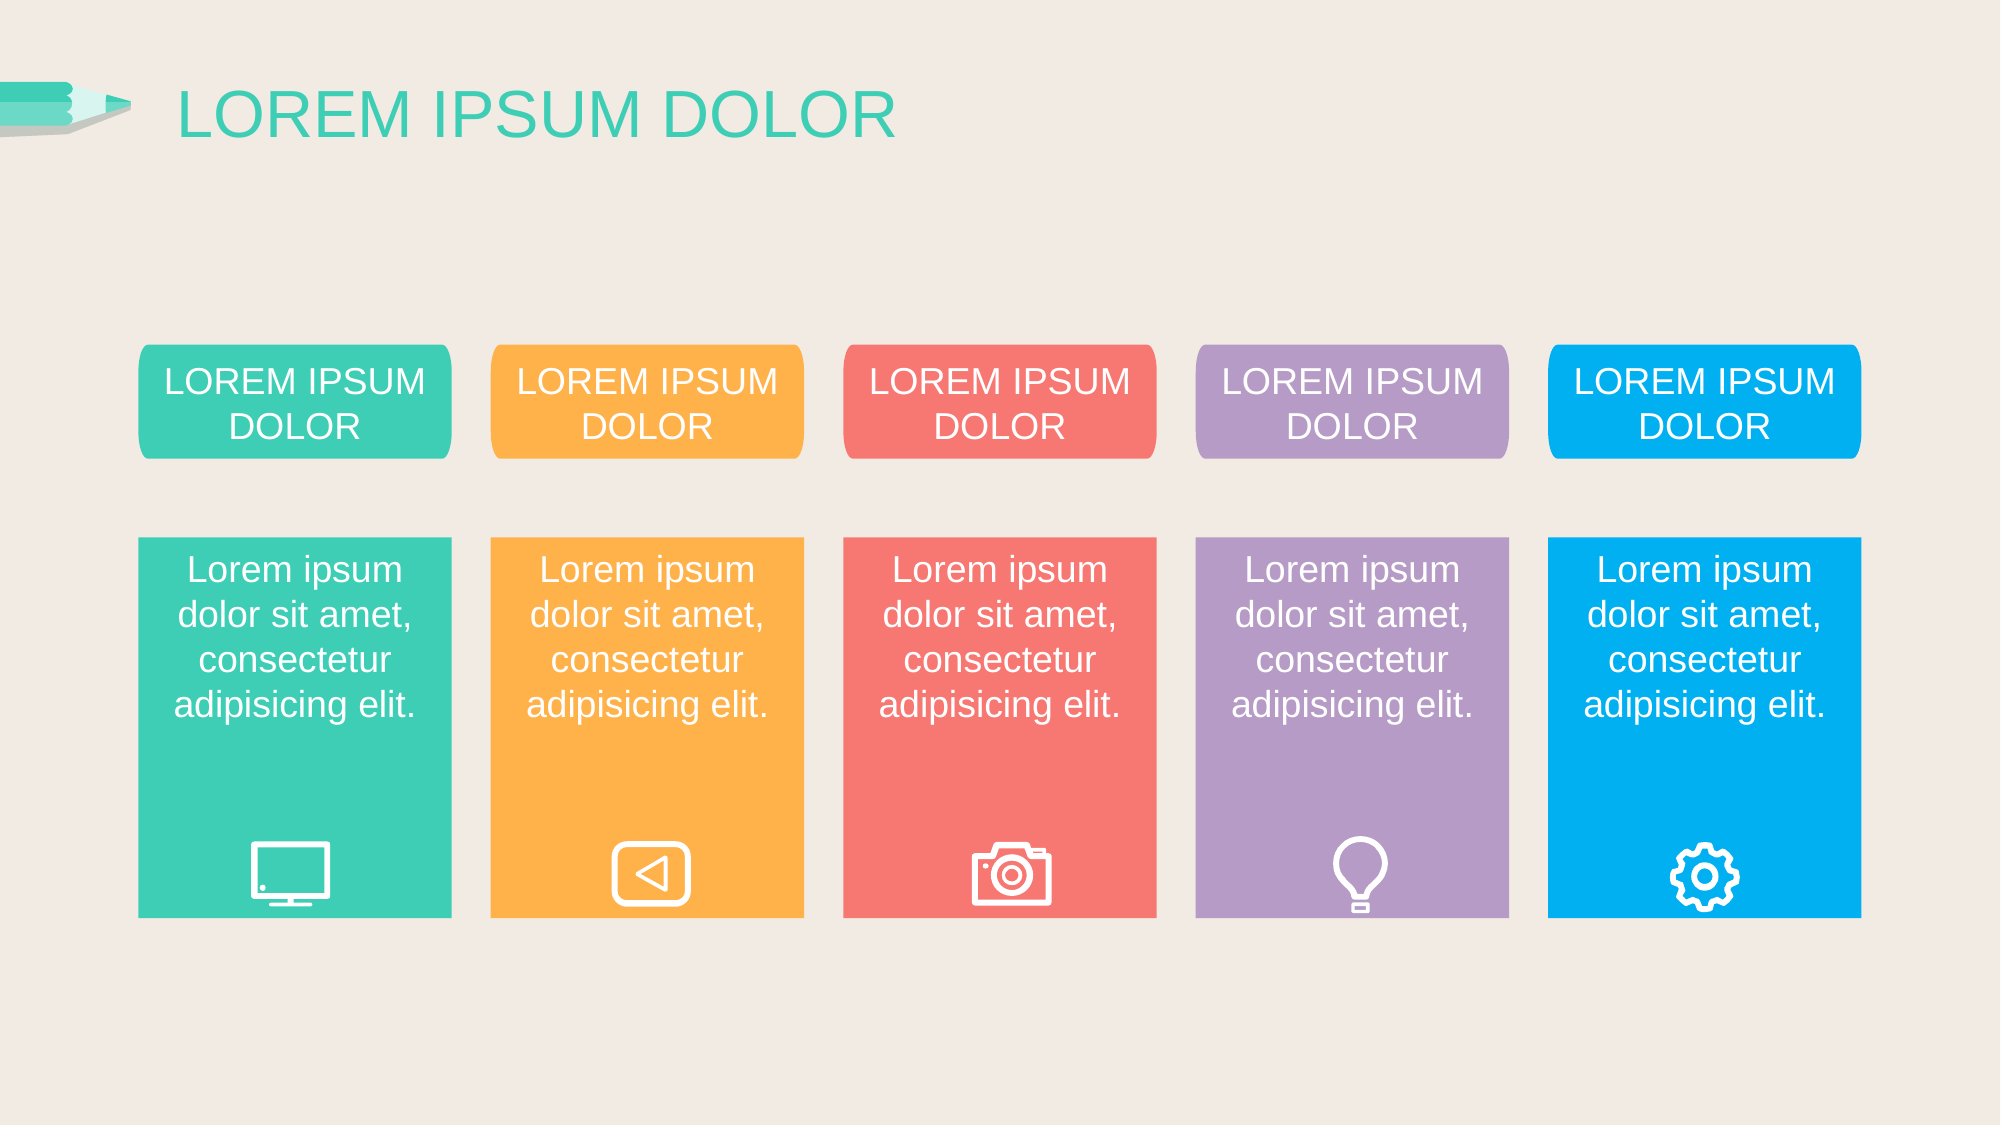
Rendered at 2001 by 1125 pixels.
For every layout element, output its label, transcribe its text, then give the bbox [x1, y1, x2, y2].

text_box LOREM IPSUM DOLOR [138, 344, 452, 459]
text_box LOREM IPSUM DOLOR [843, 344, 1157, 459]
text_box [1333, 836, 1388, 900]
text_box Lorem ipsum dolor sit amet, consectetur adipisicing elit. [843, 537, 1157, 919]
text_box Lorem ipsum dolor sit amet, consectetur adipisicing elit. [1548, 537, 1862, 919]
text_box [1351, 902, 1370, 914]
text_box Lorem ipsum dolor sit amet, consectetur adipisicing elit. [1195, 537, 1510, 919]
text_box Lorem ipsum dolor sit amet, consectetur adipisicing elit. [138, 537, 452, 919]
text_box Lorem ipsum dolor sit amet, consectetur adipisicing elit. [490, 537, 805, 919]
text_box LOREM IPSUM DOLOR [1195, 344, 1510, 459]
text_box LOREM IPSUM DOLOR [161, 60, 1802, 160]
text_box LOREM IPSUM DOLOR [490, 344, 805, 459]
text_box [1669, 842, 1740, 913]
text_box [971, 841, 1052, 906]
picture [0, 0, 2001, 1125]
text_box [251, 841, 331, 907]
text_box [611, 841, 691, 907]
text_box LOREM IPSUM DOLOR [1548, 344, 1862, 459]
